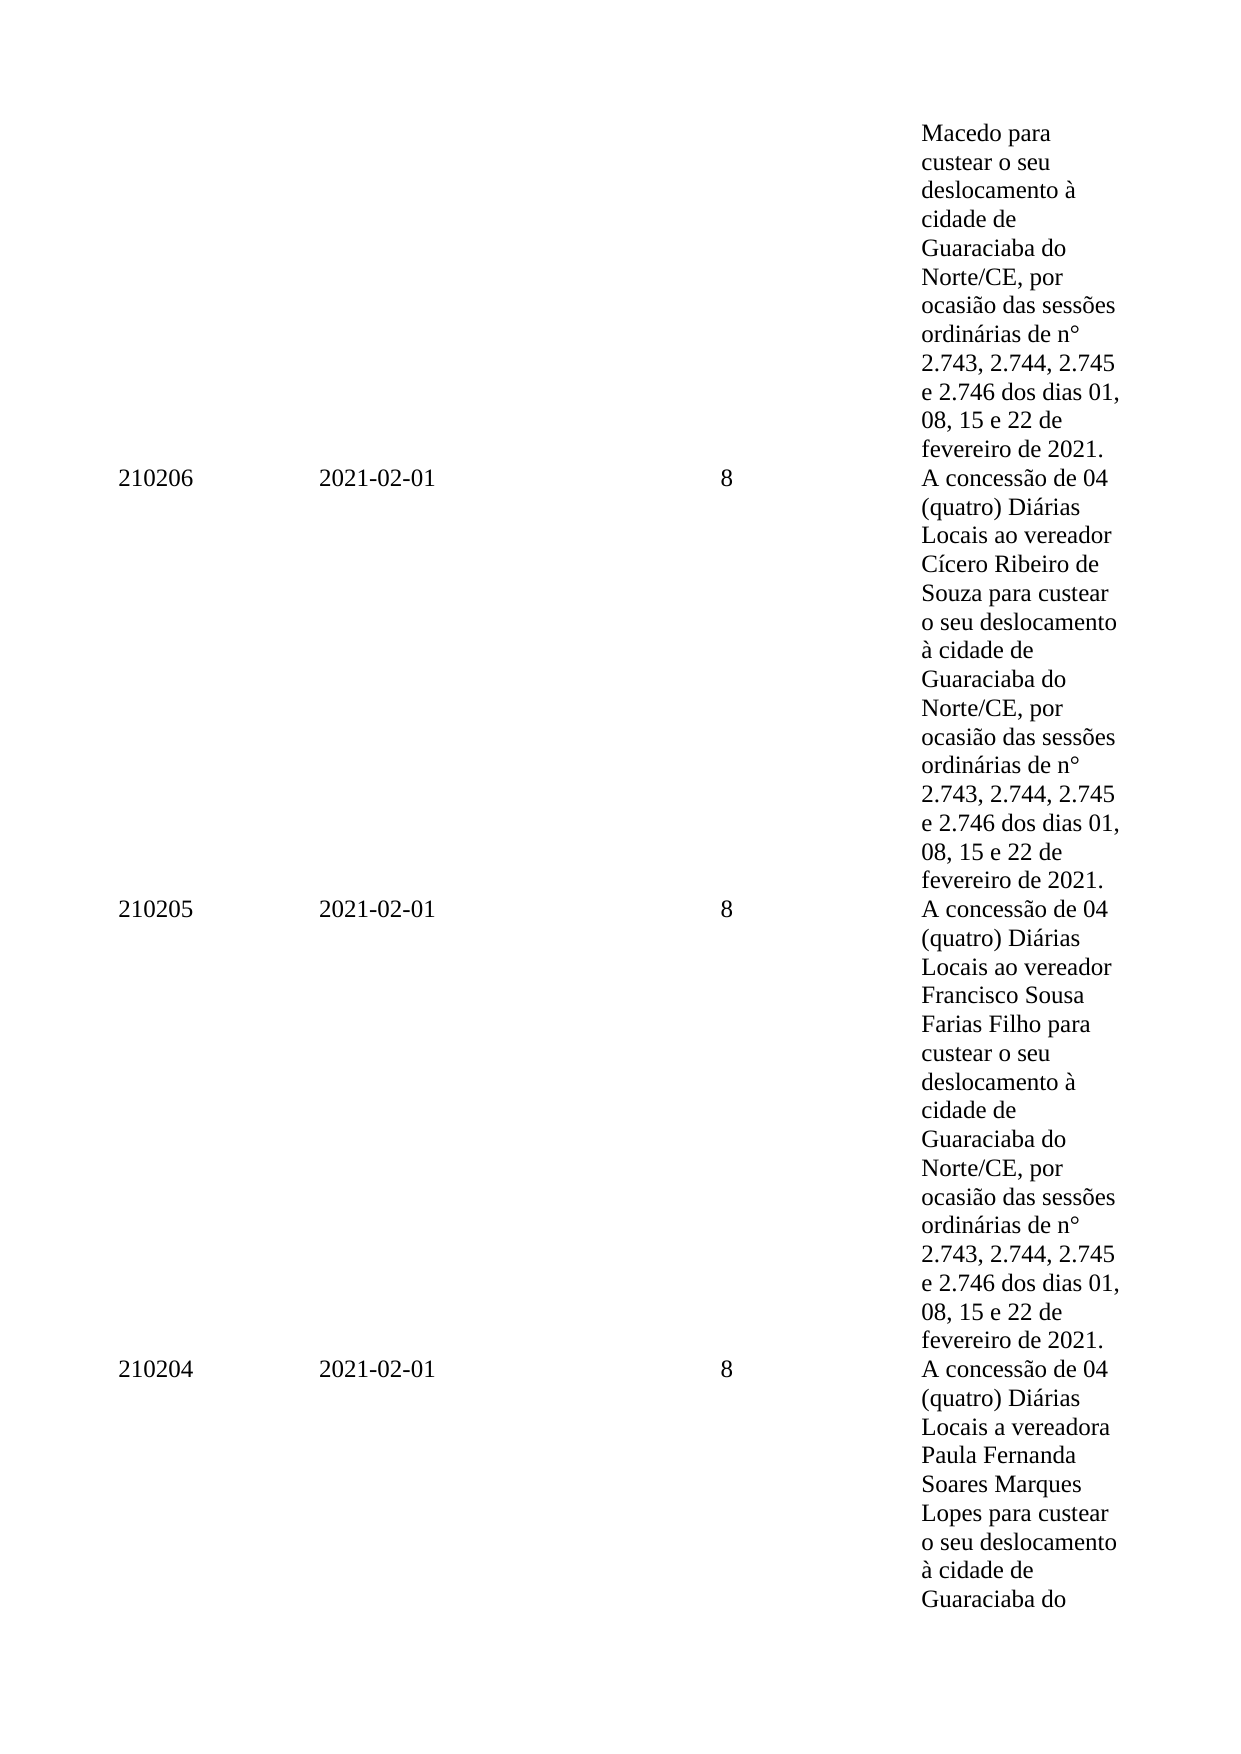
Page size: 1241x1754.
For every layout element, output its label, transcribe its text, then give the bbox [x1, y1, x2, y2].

table_cell 210206 [118, 463, 319, 894]
table_cell [520, 894, 720, 1354]
table_cell 2021-02-01 [319, 894, 519, 1354]
table_cell [319, 118, 519, 463]
table_cell 8 [720, 1354, 921, 1613]
table_cell [720, 118, 921, 463]
table_cell 210205 [118, 894, 319, 1354]
table_cell [520, 463, 720, 894]
table_cell 2021-02-01 [319, 1354, 519, 1613]
table_cell Macedo para custear o seu deslocamento à cidade de Guaraciaba do Norte/CE, por ocasião das sessões ordinárias de n° 2.743, 2.744, 2.745 e 2.746 dos dias 01, 08, 15 e 22 de fevereiro de 2021. [921, 118, 1122, 463]
table_cell 210204 [118, 1354, 319, 1613]
table_cell A concessão de 04 (quatro) Diárias Locais ao vereador Cícero Ribeiro de Souza para custear o seu deslocamento à cidade de Guaraciaba do Norte/CE, por ocasião das sessões ordinárias de n° 2.743, 2.744, 2.745 e 2.746 dos dias 01, 08, 15 e 22 de fevereiro de 2021. [921, 463, 1122, 894]
table_cell [520, 118, 720, 463]
table_cell A concessão de 04 (quatro) Diárias Locais a vereadora Paula Fernanda Soares Marques Lopes para custear o seu deslocamento à cidade de Guaraciaba do [921, 1354, 1122, 1613]
table_cell 8 [720, 463, 921, 894]
table_cell A concessão de 04 (quatro) Diárias Locais ao vereador Francisco Sousa Farias Filho para custear o seu deslocamento à cidade de Guaraciaba do Norte/CE, por ocasião das sessões ordinárias de n° 2.743, 2.744, 2.745 e 2.746 dos dias 01, 08, 15 e 22 de fevereiro de 2021. [921, 894, 1122, 1354]
table_cell [118, 118, 319, 463]
table_cell 8 [720, 894, 921, 1354]
table_cell [520, 1354, 720, 1613]
table_cell 2021-02-01 [319, 463, 519, 894]
